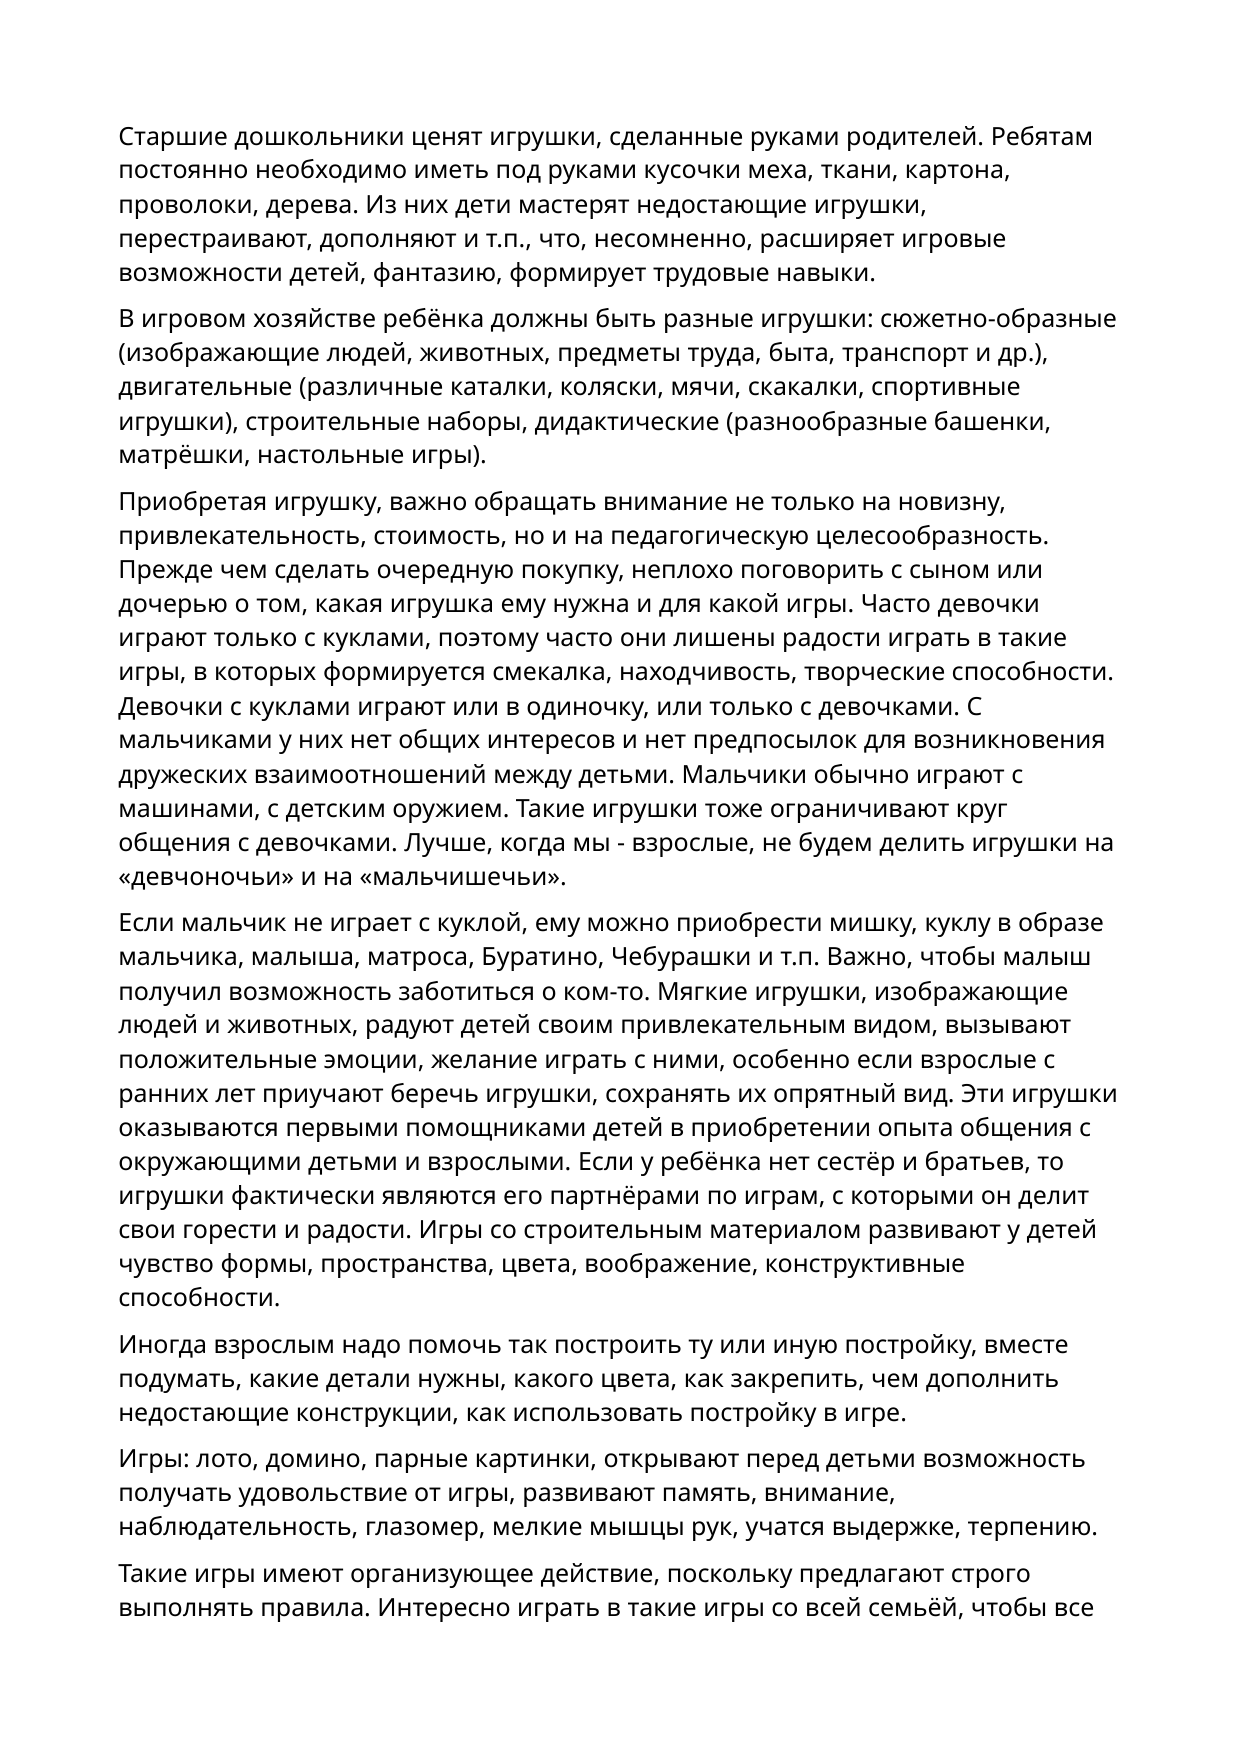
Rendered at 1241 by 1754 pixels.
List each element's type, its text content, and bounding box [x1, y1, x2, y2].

text Приобретая игрушку, важно обращать внимание не только на новизну, привлекательность, стоимость, но и на педагогическую целесообразность. Прежде чем сделать очередную покупку, неплохо поговорить с сыном или дочерью о том, какая игрушка ему нужна и для какой игры. Часто девочки играют только с куклами, поэтому часто они лишены радости играть в такие игры, в которых формируется смекалка, находчивость, творческие способности. Девочки с куклами играют или в одиночку, или только с девочками. С мальчиками у них нет общих интересов и нет предпосылок для возникновения дружеских взаимоотношений между детьми. Мальчики обычно играют с машинами, с детским оружием. Такие игрушки тоже ограничивают круг общения с девочками. Лучше, когда мы - взрослые, не будем делить игрушки на «девчоночьи» и на «мальчишечьи». [118, 484, 1122, 892]
text Игры: лото, домино, парные картинки, открывают перед детьми возможность получать удовольствие от игры, развивают память, внимание, наблюдательность, глазомер, мелкие мышцы рук, учатся выдержке, терпению. [118, 1441, 1122, 1543]
text Если мальчик не играет с куклой, ему можно приобрести мишку, куклу в образе мальчика, малыша, матроса, Буратино, Чебурашки и т.п. Важно, чтобы малыш получил возможность заботиться о ком-то. Мягкие игрушки, изображающие людей и животных, радуют детей своим привлекательным видом, вызывают положительные эмоции, желание играть с ними, особенно если взрослые с ранних лет приучают беречь игрушки, сохранять их опрятный вид. Эти игрушки оказываются первыми помощниками детей в приобретении опыта общения с окружающими детьми и взрослыми. Если у ребёнка нет сестёр и братьев, то игрушки фактически являются его партнёрами по играм, с которыми он делит свои горести и радости. Игры со строительным материалом развивают у детей чувство формы, пространства, цвета, воображение, конструктивные способности. [118, 905, 1122, 1314]
text Старшие дошкольники ценят игрушки, сделанные руками родителей. Ребятам постоянно необходимо иметь под руками кусочки меха, ткани, картона, проволоки, дерева. Из них дети мастерят недостающие игрушки, перестраивают, дополняют и т.п., что, несомненно, расширяет игровые возможности детей, фантазию, формирует трудовые навыки. [118, 118, 1122, 288]
text Иногда взрослым надо помочь так построить ту или иную постройку, вместе подумать, какие детали нужны, какого цвета, как закрепить, чем дополнить недостающие конструкции, как использовать постройку в игре. [118, 1326, 1122, 1428]
text В игровом хозяйстве ребёнка должны быть разные игрушки: сюжетно-образные (изображающие людей, животных, предметы труда, быта, транспорт и др.), двигательные (различные каталки, коляски, мячи, скакалки, спортивные игрушки), строительные наборы, дидактические (разнообразные башенки, матрёшки, настольные игры). [118, 301, 1122, 471]
text Такие игры имеют организующее действие, поскольку предлагают строго выполнять правила. Интересно играть в такие игры со всей семьёй, чтобы все [118, 1556, 1122, 1624]
